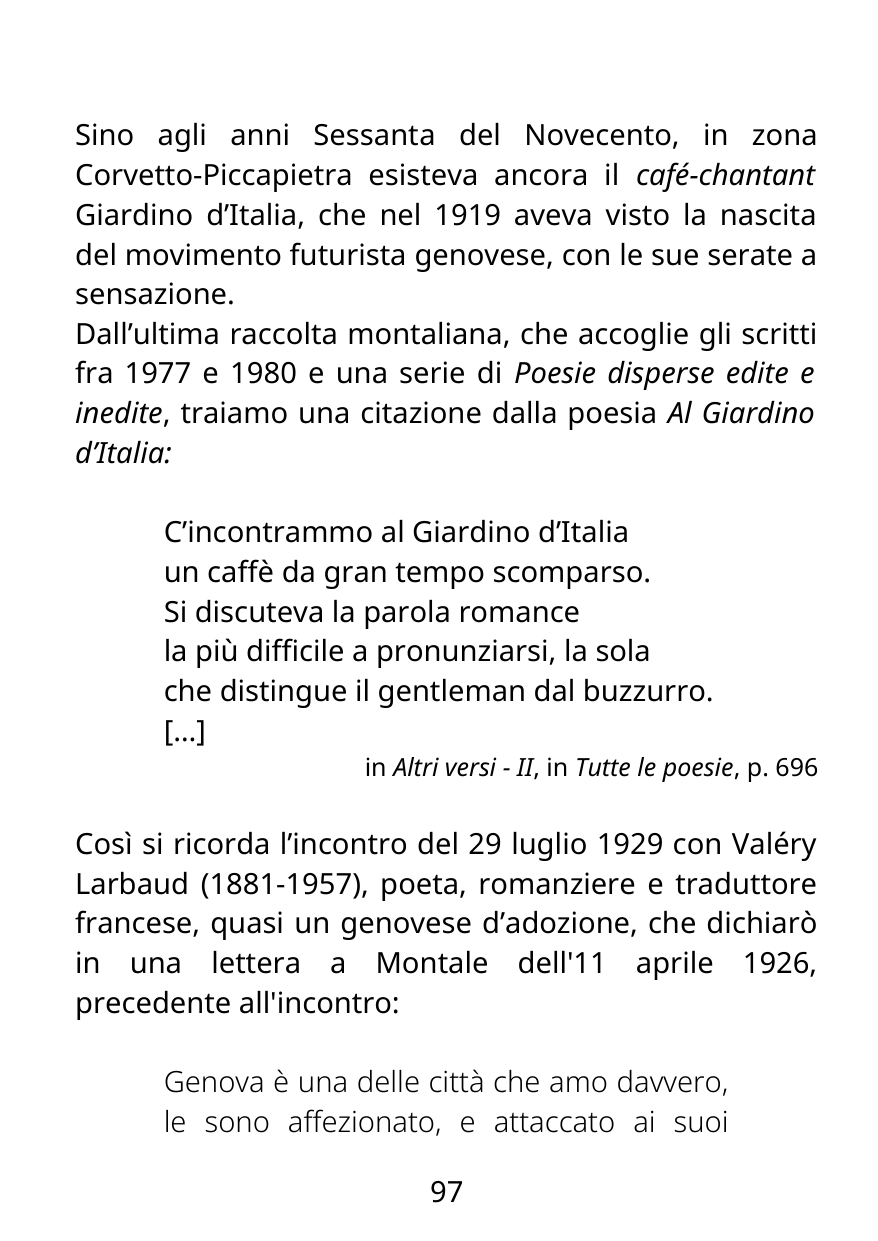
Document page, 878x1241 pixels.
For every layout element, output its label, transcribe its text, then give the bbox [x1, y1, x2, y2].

text C’incontrammo al Giardino d’Italia [163, 512, 818, 551]
text Così si ricorda l’incontro del 29 luglio 1929 con Valéry Larbaud (1881-1957), poeta, romanziere e traduttore francese, quasi un genovese d’adozione, che dichiarò in una lettera a Montale dell'11 aprile 1926, precedente all'incontro: [75, 823, 818, 1022]
text Dall’ultima raccolta montaliana, che accoglie gli scritti fra 1977 e 1980 e una serie di Poesie disperse edite e inedite, traiamo una citazione dalla poesia Al Giardino d’Italia: [75, 313, 818, 472]
text in Altri versi - II, in Tutte le poesie, p. 696 [75, 750, 818, 784]
text la più difficile a pronunziarsi, la sola [163, 631, 818, 670]
text Sino agli anni Sessanta del Novecento, in zona Corvetto-Piccapietra esisteva ancora il café-chantant Giardino d’Italia, che nel 1919 aveva visto la nascita del movimento futurista genovese, con le sue serate a sensazione. [75, 115, 818, 313]
text che distingue il gentleman dal buzzurro. […] [163, 670, 818, 750]
text Genova è una delle città che amo davvero, le sono affezionato, e attaccato ai suoi [163, 1062, 729, 1141]
text un caffè da gran tempo scomparso. [163, 551, 818, 591]
text Si discuteva la parola romance [163, 591, 818, 631]
